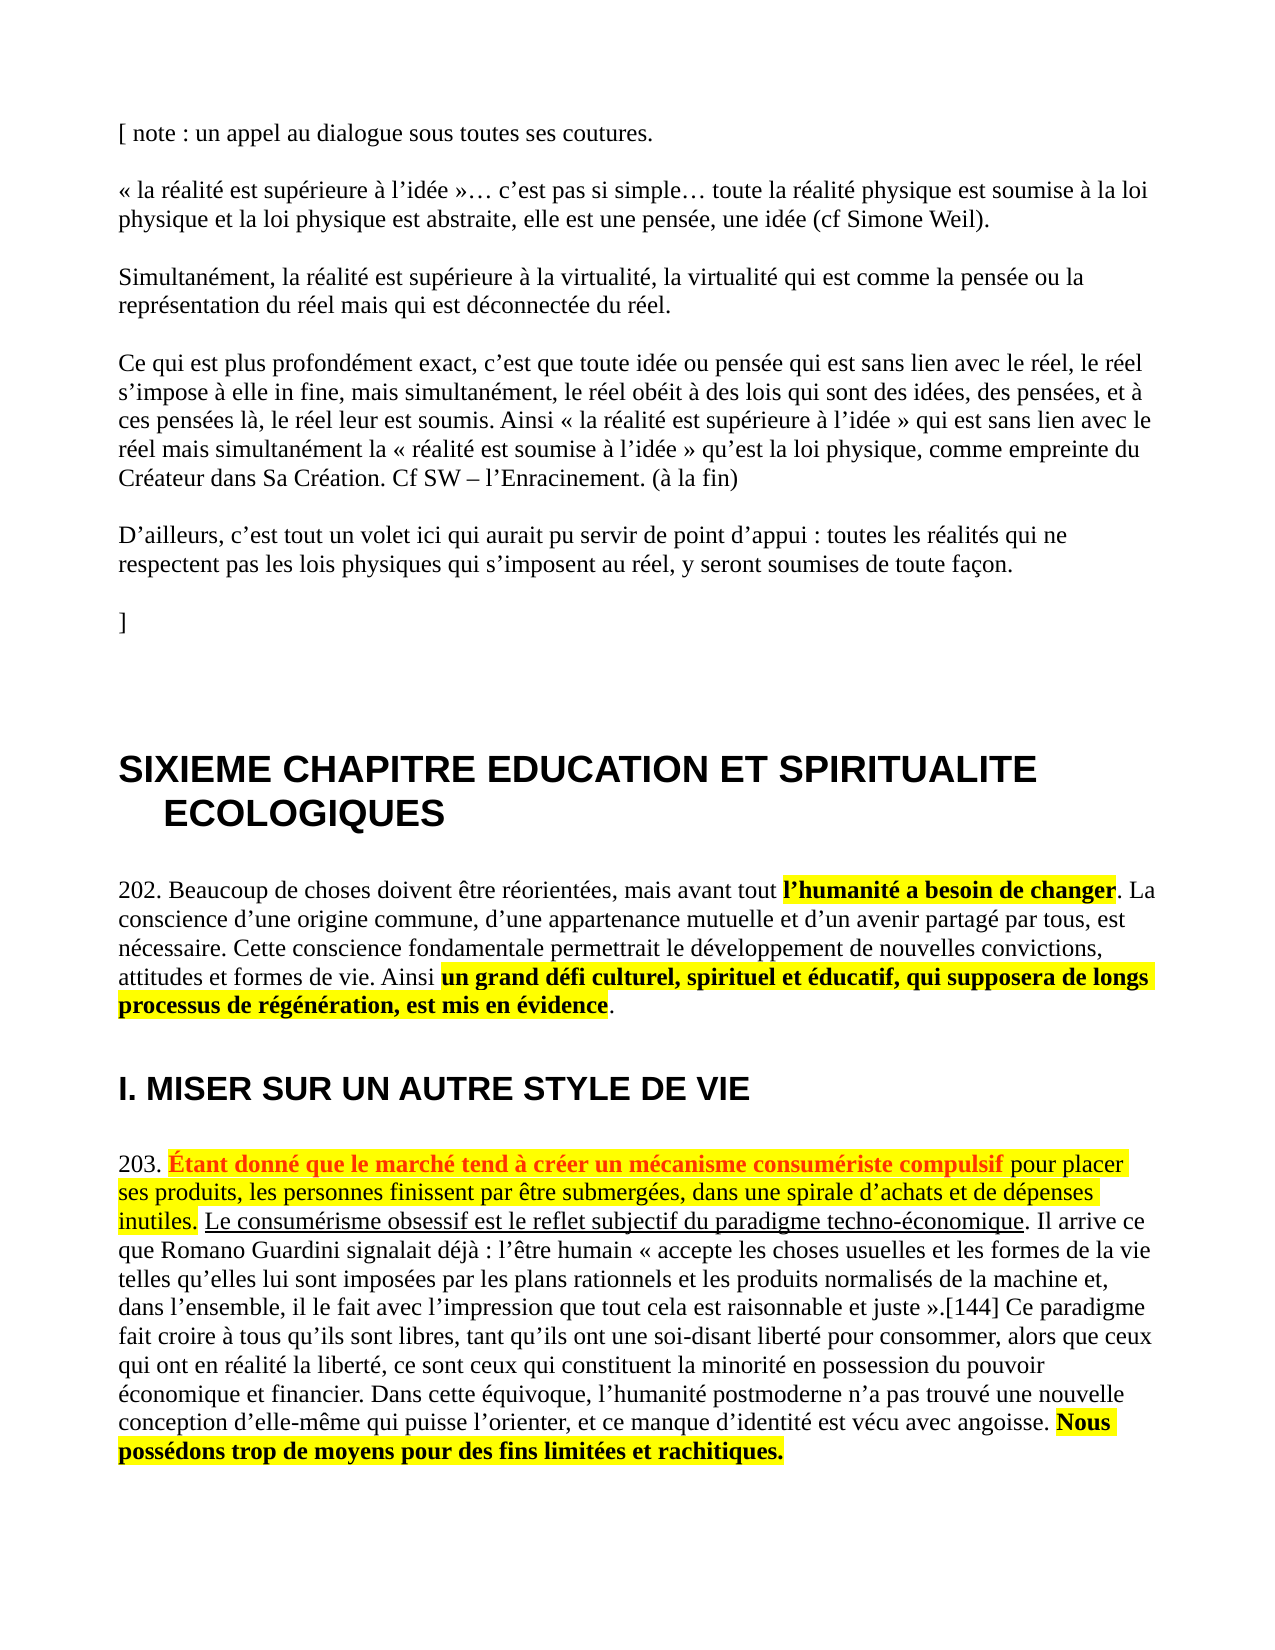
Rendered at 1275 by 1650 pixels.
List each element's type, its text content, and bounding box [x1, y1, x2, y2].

subtitle I. MISER SUR UN AUTRE STYLE DE VIE [118, 1069, 1157, 1107]
text 203. Étant donné que le marché tend à créer un mécanisme consumériste compulsif pour placer ses produits, les personnes finissent par être submergées, dans une spirale d’achats et de dépenses inutiles. Le consumérisme obsessif est le reflet subjectif du paradigme techno-économique. Il arrive ce que Romano Guardini signalait déjà : l’être humain « accepte les choses usuelles et les formes de la vie telles qu’elles lui sont imposées par les plans rationnels et les produits normalisés de la machine et, dans l’ensemble, il le fait avec l’impression que tout cela est raisonnable et juste ».[144] Ce paradigme fait croire à tous qu’ils sont libres, tant qu’ils ont une soi-disant liberté pour consommer, alors que ceux qui ont en réalité la liberté, ce sont ceux qui constituent la minorité en possession du pouvoir économique et financier. Dans cette équivoque, l’humanité postmoderne n’a pas trouvé une nouvelle conception d’elle-même qui puisse l’orienter, et ce manque d’identité est vécu avec angoisse. Nous possédons trop de moyens pour des fins limitées et rachitiques. [118, 1149, 1157, 1465]
text ] [118, 607, 1157, 636]
text [ note : un appel au dialogue sous toutes ses coutures. [118, 118, 1157, 147]
text Ce qui est plus profondément exact, c’est que toute idée ou pensée qui est sans lien avec le réel, le réel s’impose à elle in fine, mais simultanément, le réel obéit à des lois qui sont des idées, des pensées, et à ces pensées là, le réel leur est soumis. Ainsi « la réalité est supérieure à l’idée » qui est sans lien avec le réel mais simultanément la « réalité est soumise à l’idée » qu’est la loi physique, comme empreinte du Créateur dans Sa Création. Cf SW – l’Enracinement. (à la fin) [118, 348, 1157, 492]
text Simultanément, la réalité est supérieure à la virtualité, la virtualité qui est comme la pensée ou la représentation du réel mais qui est déconnectée du réel. [118, 262, 1157, 319]
text D’ailleurs, c’est tout un volet ici qui aurait pu servir de point d’appui : toutes les réalités qui ne respectent pas les lois physiques qui s’imposent au réel, y seront soumises de toute façon. [118, 521, 1157, 578]
text « la réalité est supérieure à l’idée »… c’est pas si simple… toute la réalité physique est soumise à la loi physique et la loi physique est abstraite, elle est une pensée, une idée (cf Simone Weil). [118, 176, 1157, 233]
subtitle SIXIEME CHAPITRE EDUCATION ET SPIRITUALITE ECOLOGIQUES [118, 747, 1157, 834]
text 202. Beaucoup de choses doivent être réorientées, mais avant tout l’humanité a besoin de changer. La conscience d’une origine commune, d’une appartenance mutuelle et d’un avenir partagé par tous, est nécessaire. Cette conscience fondamentale permettrait le développement de nouvelles convictions, attitudes et formes de vie. Ainsi un grand défi culturel, spirituel et éducatif, qui supposera de longs processus de régénération, est mis en évidence. [118, 875, 1157, 1019]
